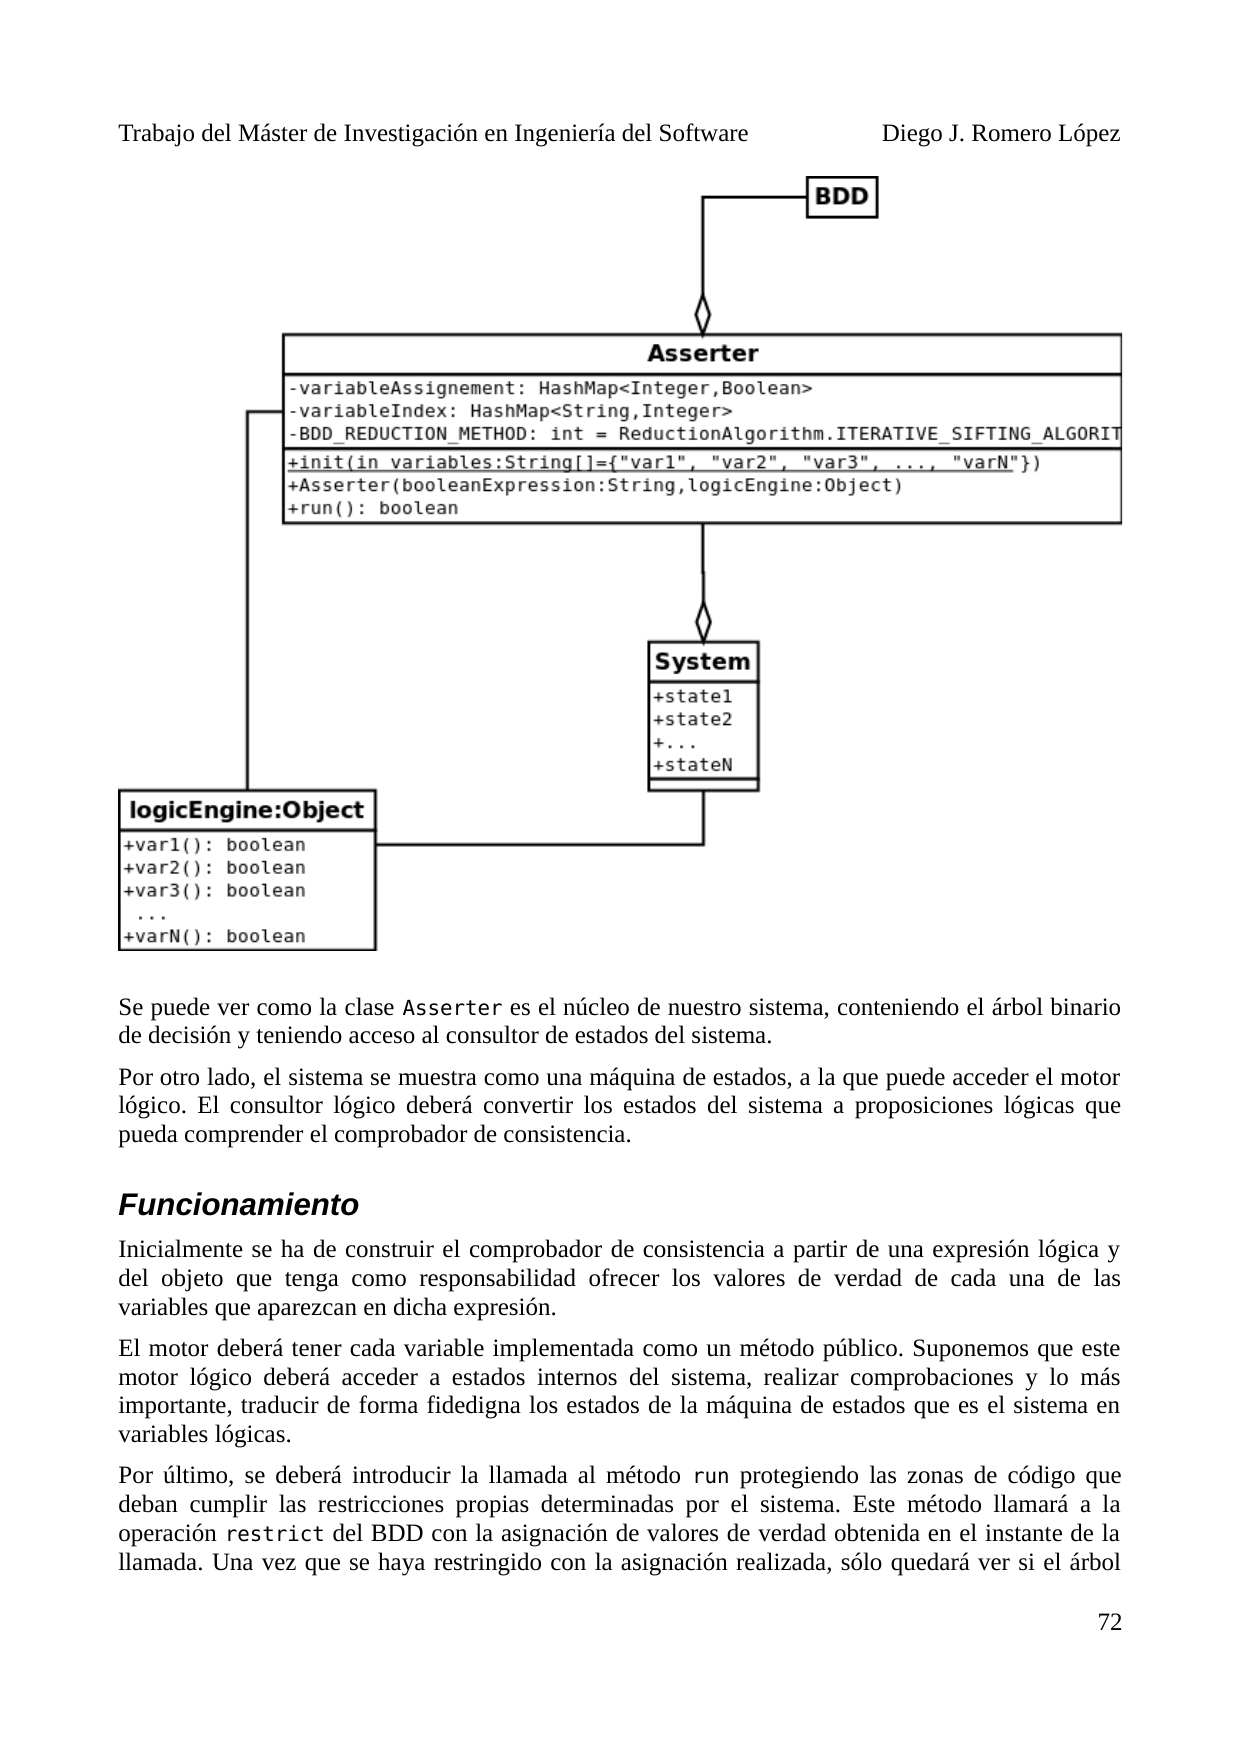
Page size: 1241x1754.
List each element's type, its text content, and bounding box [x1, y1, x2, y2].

picture [118, 176, 1123, 951]
text Por último, se deberá introducir la llamada al método run protegiendo las zonas de código que deban cumplir las restricciones propias determinadas por el sistema. Este método llamará a la operación restrict del BDD con la asignación de valores de verdad obtenida en el instante de la llamada. Una vez que se haya restringido con la asignación realizada, sólo quedará ver si el árbol [118, 1460, 1122, 1575]
subtitle Funcionamiento [118, 1186, 1122, 1222]
text Inicialmente se ha de construir el comprobador de consistencia a partir de una expresión lógica y del objeto que tenga como responsabilidad ofrecer los valores de verdad de cada una de las variables que aparezcan en dicha expresión. [118, 1234, 1122, 1320]
text Por otro lado, el sistema se muestra como una máquina de estados, a la que puede acceder el motor lógico. El consultor lógico deberá convertir los estados del sistema a proposiciones lógicas que pueda comprender el comprobador de consistencia. [118, 1062, 1122, 1148]
text El motor deberá tener cada variable implementada como un método público. Suponemos que este motor lógico deberá acceder a estados internos del sistema, realizar comprobaciones y lo más importante, traducir de forma fidedigna los estados de la máquina de estados que es el sistema en variables lógicas. [118, 1333, 1122, 1448]
text Se puede ver como la clase Asserter es el núcleo de nuestro sistema, conteniendo el árbol binario de decisión y teniendo acceso al consultor de estados del sistema. [118, 992, 1122, 1049]
